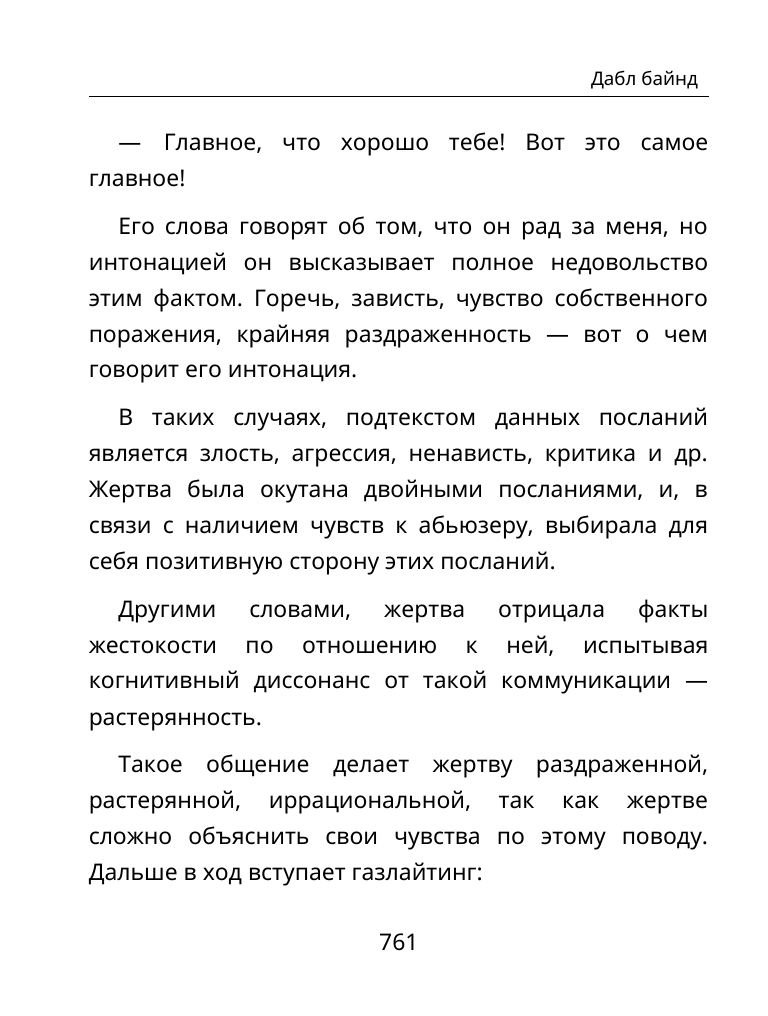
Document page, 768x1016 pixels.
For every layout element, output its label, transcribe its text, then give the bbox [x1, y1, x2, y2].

text Другими словами, жертва отрицала факты жестокости по отношению к ней, испытывая когнитивный диссонанс от такой коммуникации — растерянность. [88, 593, 709, 732]
text Его слова говорят об том, что он рад за меня, но интонацией он высказывает полное недовольство этим фактом. Горечь, зависть, чувство собственного поражения, крайняя раздраженность — вот о чем говорит его интонация. [88, 210, 709, 385]
text В таких случаях, подтекстом данных посланий является злость, агрессия, ненависть, критика и др. Жертва была окутана двойными посланиями, и, в связи с наличием чувств к абьюзеру, выбирала для себя позитивную сторону этих посланий. [88, 401, 709, 576]
list Главное, что хорошо тебе! Вот это самое главное! [88, 126, 709, 193]
text Такое общение делает жертву раздраженной, растерянной, иррациональной, так как жертве сложно объяснить свои чувства по этому поводу. Дальше в ход вступает газлайтинг: [88, 748, 709, 887]
